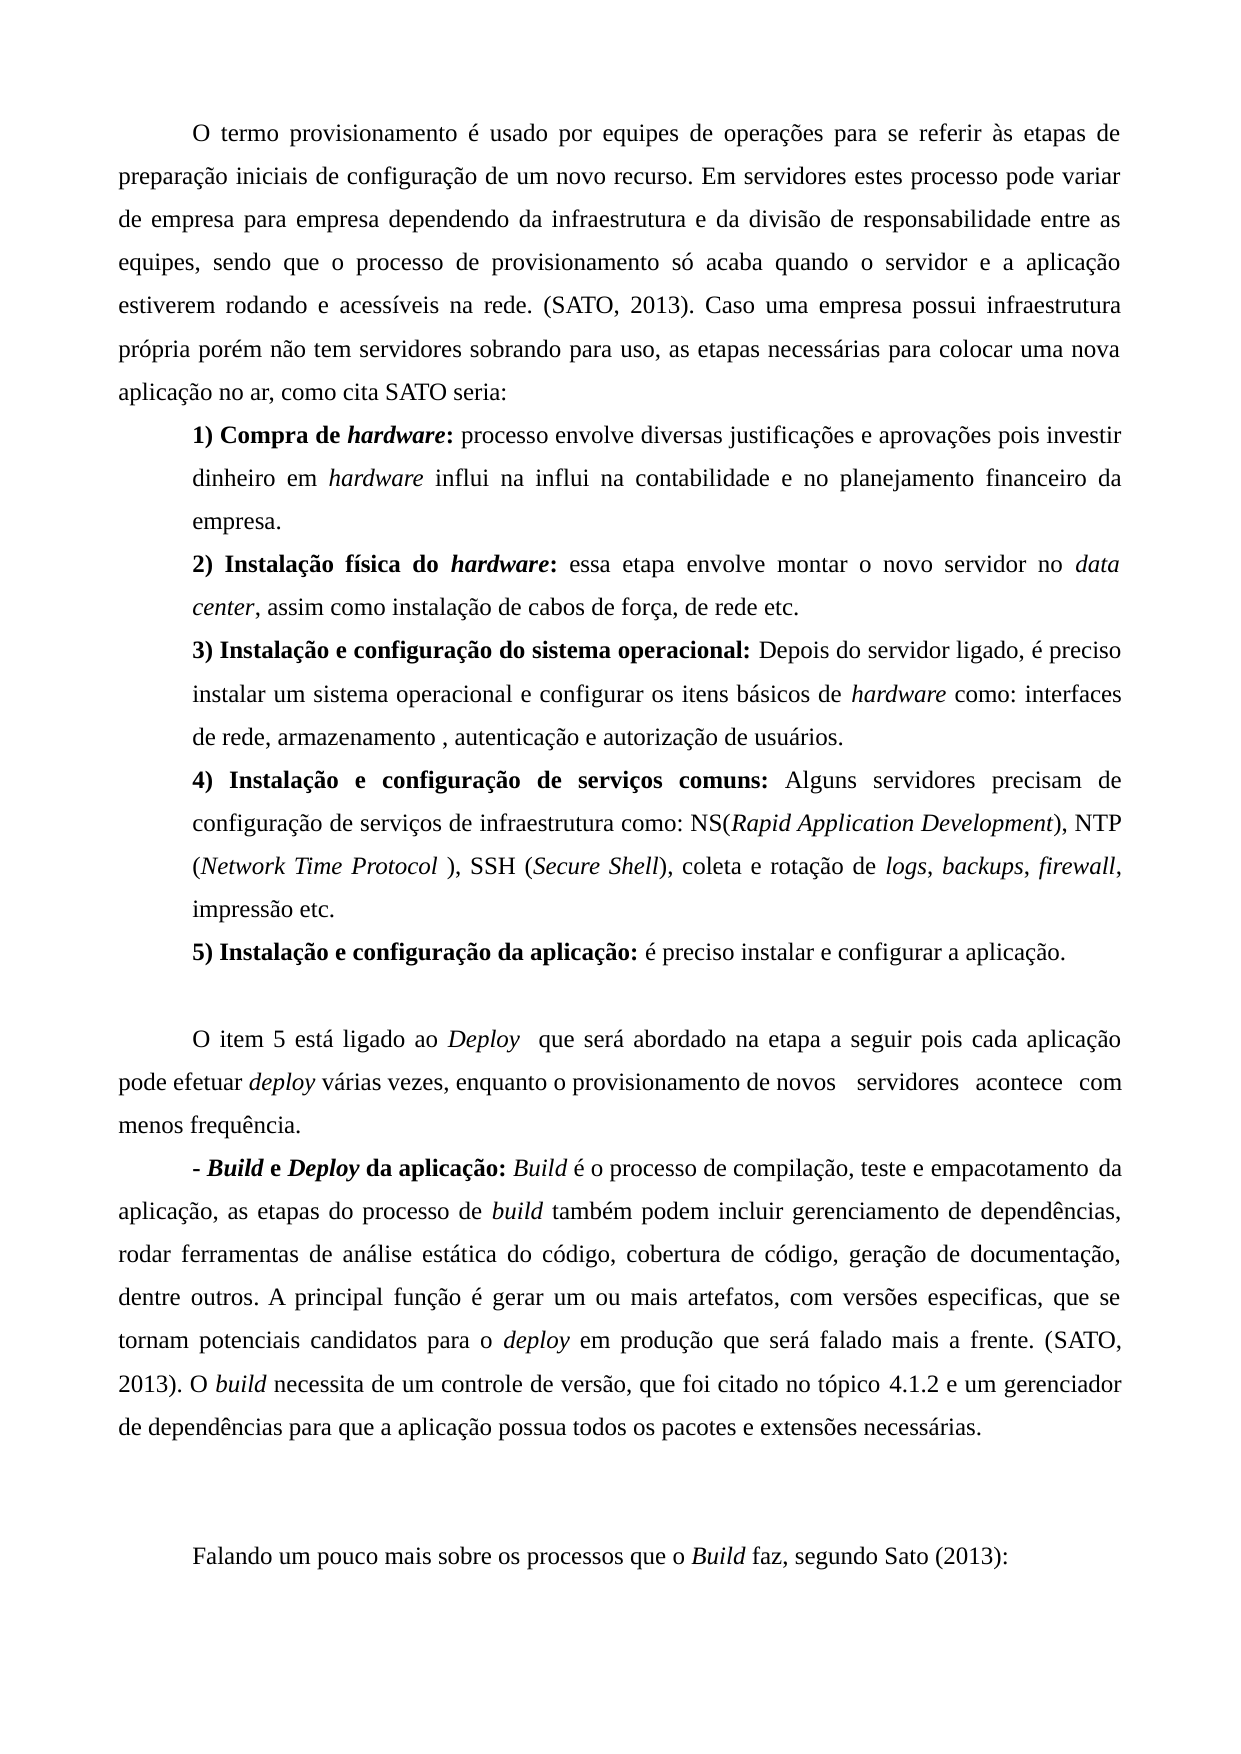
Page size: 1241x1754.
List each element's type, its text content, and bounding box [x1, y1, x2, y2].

text 1) Compra de hardware: processo envolve diversas justificações e aprovações pois investir dinheiro em hardware influi na influi na contabilidade e no planejamento financeiro da empresa. [192, 420, 1122, 535]
text O termo provisionamento é usado por equipes de operações para se referir às etapas de preparação iniciais de configuração de um novo recurso. Em servidores estes processo pode variar de empresa para empresa dependendo da infraestrutura e da divisão de responsabilidade entre as equipes, sendo que o processo de provisionamento só acaba quando o servidor e a aplicação estiverem rodando e acessíveis na rede. (SATO, 2013). Caso uma empresa possui infraestrutura própria porém não tem servidores sobrando para uso, as etapas necessárias para colocar uma nova aplicação no ar, como cita SATO seria: [118, 118, 1122, 406]
text 3) Instalação e configuração do sistema operacional: Depois do servidor ligado, é preciso instalar um sistema operacional e configurar os itens básicos de hardware como: interfaces de rede, armazenamento , autenticação e autorização de usuários. [192, 636, 1122, 751]
text Falando um pouco mais sobre os processos que o Build faz, segundo Sato (2013): [118, 1541, 1122, 1570]
text 2) Instalação física do hardware: essa etapa envolve montar o novo servidor no data center, assim como instalação de cabos de força, de rede etc. [192, 549, 1122, 621]
text O item 5 está ligado ao Deploy que será abordado na etapa a seguir pois cada aplicação pode efetuar deploy várias vezes, enquanto o provisionamento de novos servidores acontece com menos frequência. [118, 1024, 1122, 1139]
text - Build e Deploy da aplicação: Build é o processo de compilação, teste e empacotamento da aplicação, as etapas do processo de build também podem incluir gerenciamento de dependências, rodar ferramentas de análise estática do código, cobertura de código, geração de documentação, dentre outros. A principal função é gerar um ou mais artefatos, com versões especificas, que se tornam potenciais candidatos para o deploy em produção que será falado mais a frente. (SATO, 2013). O build necessita de um controle de versão, que foi citado no tópico 4.1.2 e um gerenciador de dependências para que a aplicação possua todos os pacotes e extensões necessárias. [118, 1153, 1122, 1441]
text 4) Instalação e configuração de serviços comuns: Alguns servidores precisam de configuração de serviços de infraestrutura como: NS(Rapid Application Development), NTP (Network Time Protocol ), SSH (Secure Shell), coleta e rotação de logs, backups, firewall, impressão etc. [192, 765, 1122, 923]
text 5) Instalação e configuração da aplicação: é preciso instalar e configurar a aplicação. [192, 937, 1122, 966]
